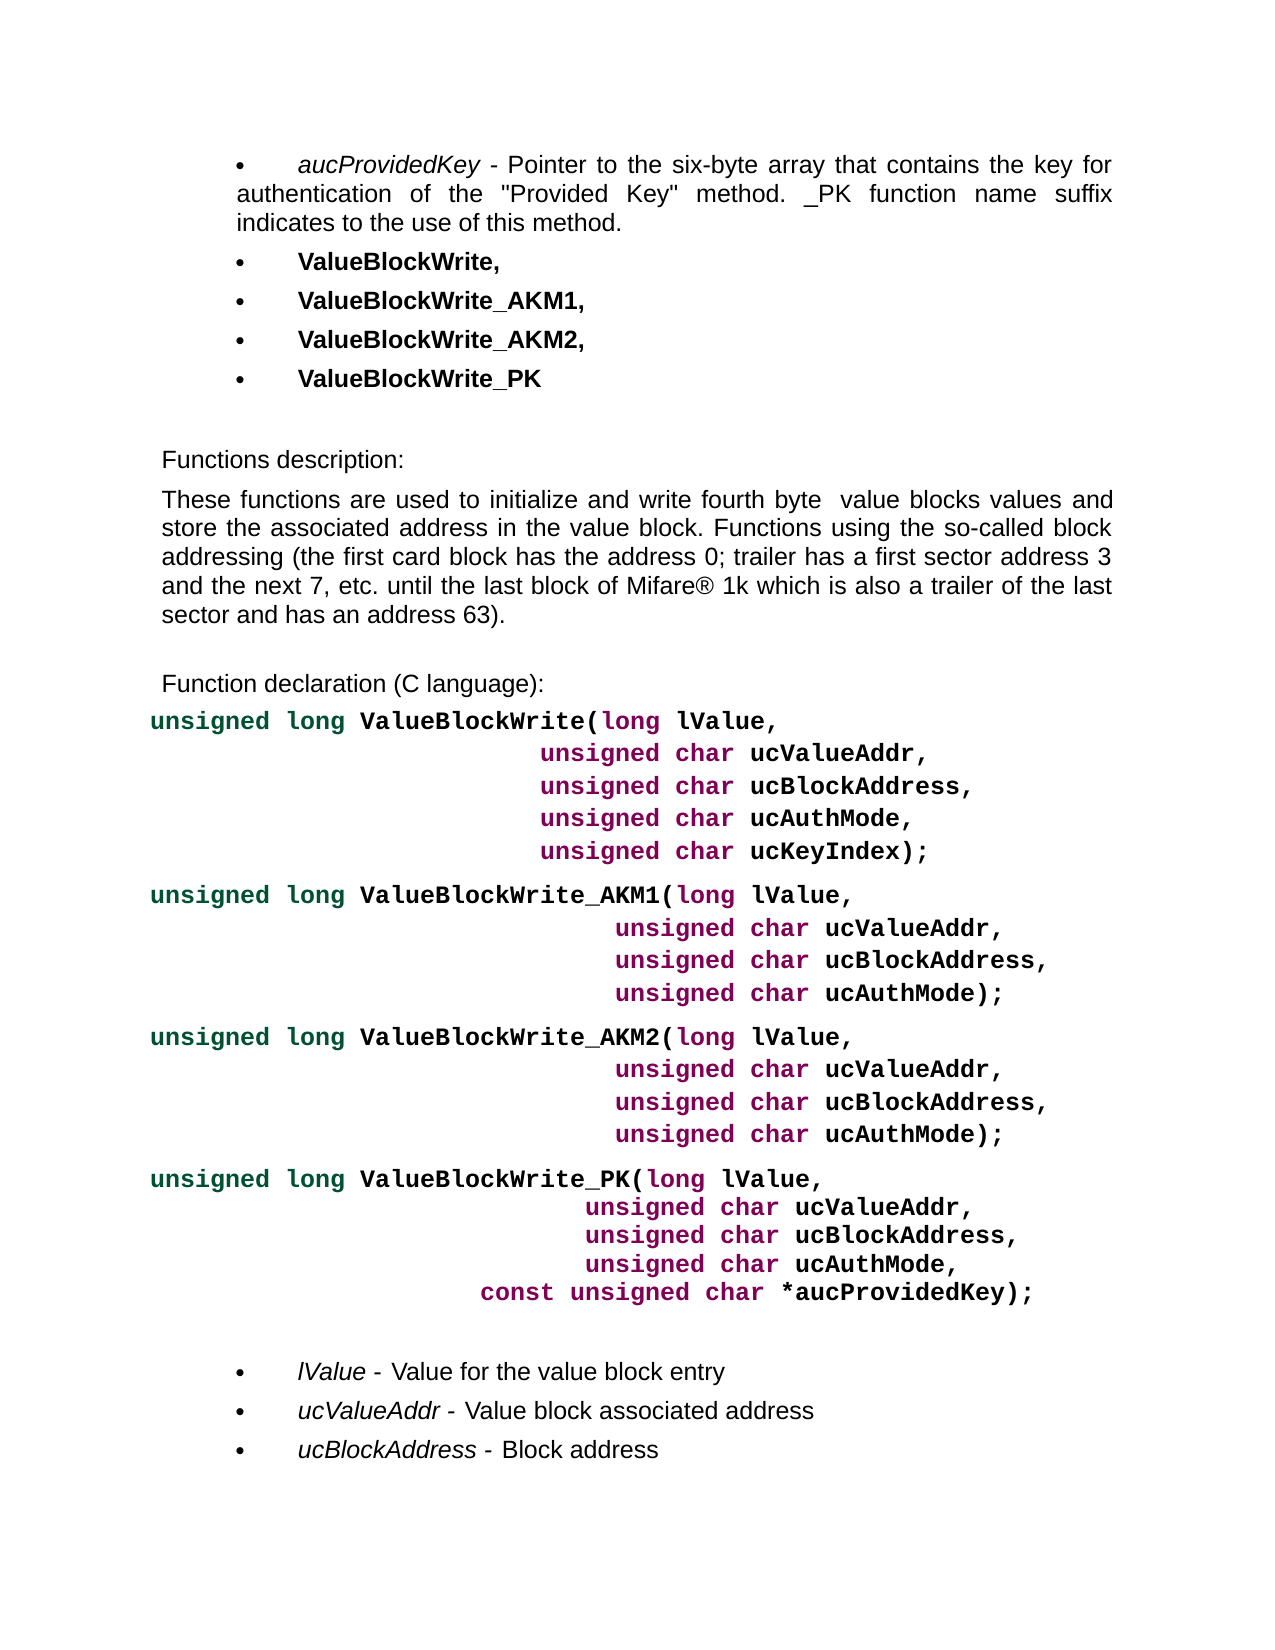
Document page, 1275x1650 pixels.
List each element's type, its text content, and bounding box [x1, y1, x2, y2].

text Functions description: [161, 446, 1114, 474]
list aucProvidedKey - Pointer to the six-byte array that contains the key for authentication of the "Provided Key" method. _PK function name suffix indicates to the use of this method. [236, 150, 1114, 236]
list ucBlockAddress - Block address [236, 1435, 1114, 1464]
text unsigned long ValueBlockWrite_AKM2(long lValue, unsigned char ucValueAddr, unsigned char ucBlockAddress, unsigned char ucAuthMode); [150, 1024, 1125, 1150]
text Function declaration (C language): [161, 669, 1114, 698]
list ValueBlockWrite_AKM1, [236, 286, 1114, 314]
list ValueBlockWrite, [236, 247, 1114, 275]
text unsigned long ValueBlockWrite_AKM1(long lValue, unsigned char ucValueAddr, unsigned char ucBlockAddress, unsigned char ucAuthMode); [150, 883, 1125, 1008]
list ValueBlockWrite_PK [236, 364, 1114, 393]
list ValueBlockWrite_AKM2, [236, 325, 1114, 354]
list ucValueAddr - Value block associated address [236, 1396, 1114, 1425]
text These functions are used to initialize and write fourth byte value blocks values ​​and store the associated address in the value block. Functions using the so-called block addressing (the first card block has the address 0; trailer has a first sector address 3 and the next 7, etc. until the last block of Mifare® 1k which is also a trailer of the last sector and has an address 63). [161, 485, 1114, 628]
text unsigned long ValueBlockWrite_PK(long lValue, unsigned char ucValueAddr, unsigned char ucBlockAddress, unsigned char ucAuthMode, const unsigned char *aucProvidedKey); [150, 1166, 1114, 1308]
text unsigned long ValueBlockWrite(long lValue, unsigned char ucValueAddr, unsigned char ucBlockAddress, unsigned char ucAuthMode, unsigned char ucKeyIndex); [150, 708, 1125, 867]
list lValue - Value for the value block entry [236, 1357, 1114, 1386]
